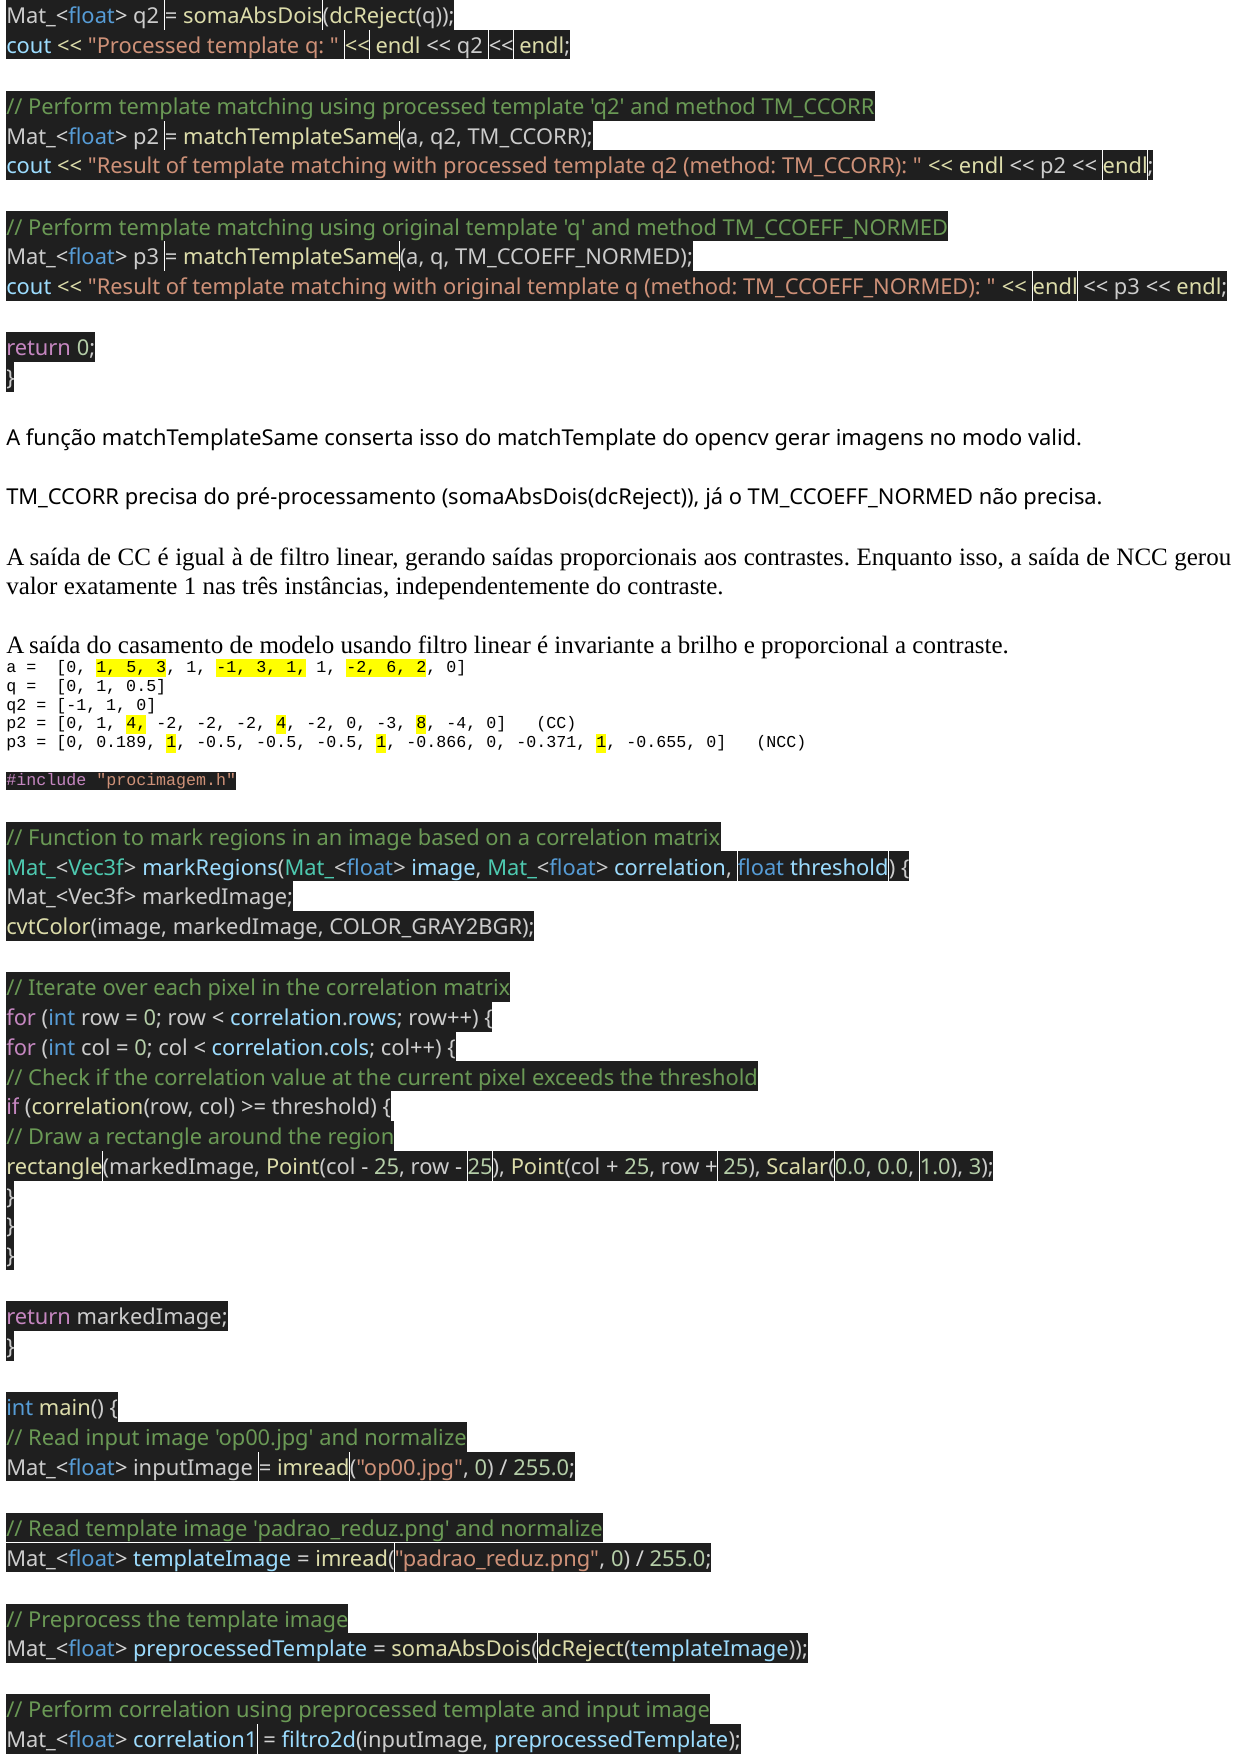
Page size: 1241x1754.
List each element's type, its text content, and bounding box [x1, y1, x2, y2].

text // Function to mark regions in an image based on a correlation matrix [6, 822, 1234, 851]
text q = [0, 1, 0.5] [6, 677, 1234, 696]
text A saída do casamento de modelo usando filtro linear é invariante a brilho e proporcional a contraste. [6, 630, 1234, 658]
text #include "procimagem.h" [6, 772, 1234, 790]
text // Check if the correlation value at the current pixel exceeds the threshold [6, 1061, 1234, 1091]
text Mat_<float> preprocessedTemplate = somaAbsDois(dcReject(templateImage)); [6, 1633, 1234, 1663]
text return markedImage; [6, 1301, 1234, 1331]
text Mat_<float> p3 = matchTemplateSame(a, q, TM_CCOEFF_NORMED); [6, 241, 1234, 271]
text } [6, 362, 1234, 392]
text rectangle(markedImage, Point(col - 25, row - 25), Point(col + 25, row + 25), Scalar(0.0, 0.0, 1.0), 3); [6, 1151, 1234, 1181]
text Mat_<float> inputImage = imread("op00.jpg", 0) / 255.0; [6, 1452, 1234, 1481]
text Mat_<float> correlation1 = filtro2d(inputImage, preprocessedTemplate); [6, 1724, 1234, 1754]
text Mat_<float> q2 = somaAbsDois(dcReject(q)); [6, 0, 1234, 30]
text a = [0, 1, 5, 3, 1, -1, 3, 1, 1, -2, 6, 2, 0] [6, 658, 1234, 677]
text A saída de CC é igual à de filtro linear, gerando saídas proporcionais aos contrastes. Enquanto isso, a saída de NCC gerou valor exatamente 1 nas três instâncias, independentemente do contraste. [6, 541, 1234, 600]
text // Perform template matching using processed template 'q2' and method TM_CCORR [6, 91, 1234, 121]
text cout << "Result of template matching with original template q (method: TM_CCOEFF_NORMED): " << endl << p3 << endl; [6, 271, 1234, 301]
text // Draw a rectangle around the region [6, 1121, 1234, 1151]
text for (int col = 0; col < correlation.cols; col++) { [6, 1032, 1234, 1061]
text for (int row = 0; row < correlation.rows; row++) { [6, 1002, 1234, 1032]
text p2 = [0, 1, 4, -2, -2, -2, 4, -2, 0, -3, 8, -4, 0] (CC) [6, 715, 1234, 734]
text Mat_<Vec3f> markRegions(Mat_<float> image, Mat_<float> correlation, float threshold) { [6, 851, 1234, 881]
text // Read input image 'op00.jpg' and normalize [6, 1422, 1234, 1452]
text cout << "Processed template q: " << endl << q2 << endl; [6, 30, 1234, 59]
text // Iterate over each pixel in the correlation matrix [6, 972, 1234, 1002]
text Mat_<float> p2 = matchTemplateSame(a, q2, TM_CCORR); [6, 121, 1234, 150]
text Mat_<float> templateImage = imread("padrao_reduz.png", 0) / 255.0; [6, 1542, 1234, 1572]
text return 0; [6, 332, 1234, 362]
text p3 = [0, 0.189, 1, -0.5, -0.5, -0.5, 1, -0.866, 0, -0.371, 1, -0.655, 0] (NCC) [6, 734, 1234, 753]
text int main() { [6, 1392, 1234, 1422]
text TM_CCORR precisa do pré-processamento (somaAbsDois(dcReject)), já o TM_CCOEFF_NORMED não precisa. [6, 481, 1234, 511]
text } [6, 1210, 1234, 1240]
text // Perform correlation using preprocessed template and input image [6, 1694, 1234, 1724]
text // Perform template matching using original template 'q' and method TM_CCOEFF_NORMED [6, 211, 1234, 241]
text } [6, 1331, 1234, 1361]
text } [6, 1240, 1234, 1270]
text if (correlation(row, col) >= threshold) { [6, 1091, 1234, 1121]
text // Preprocess the template image [6, 1603, 1234, 1633]
text cout << "Result of template matching with processed template q2 (method: TM_CCORR): " << endl << p2 << endl; [6, 150, 1234, 180]
text A função matchTemplateSame conserta isso do matchTemplate do opencv gerar imagens no modo valid. [6, 421, 1234, 451]
text Mat_<Vec3f> markedImage; [6, 881, 1234, 911]
text cvtColor(image, markedImage, COLOR_GRAY2BGR); [6, 911, 1234, 941]
text // Read template image 'padrao_reduz.png' and normalize [6, 1513, 1234, 1542]
text } [6, 1181, 1234, 1210]
text q2 = [-1, 1, 0] [6, 696, 1234, 715]
